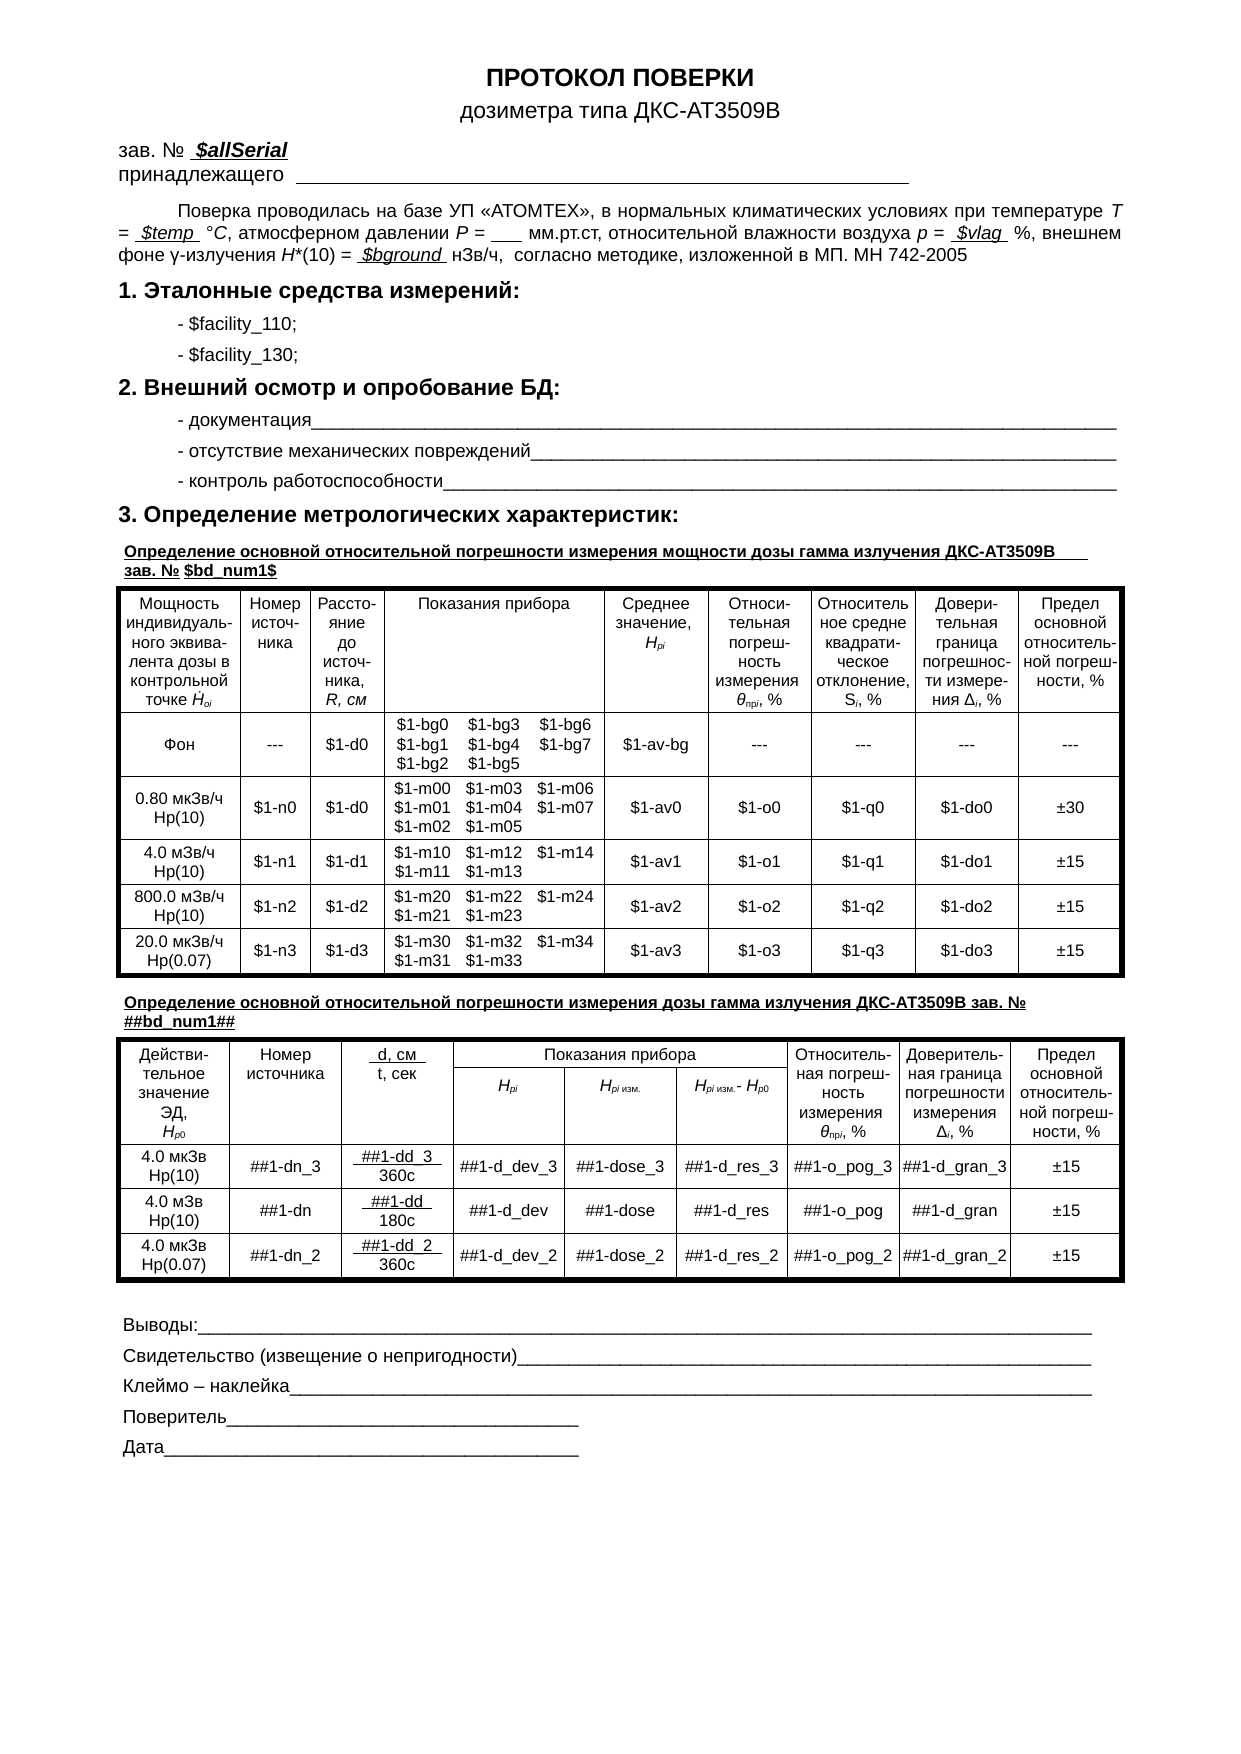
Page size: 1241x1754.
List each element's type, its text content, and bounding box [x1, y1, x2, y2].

table_cell Hpi изм. [565, 1068, 676, 1144]
table_cell 800.0 мЗв/ч Hp(10) [121, 885, 240, 928]
table_cell --- [1019, 713, 1119, 776]
text 2. Внешний осмотр и опробование БД: [118, 374, 1122, 400]
table_cell $1-q3 [812, 929, 915, 973]
table_cell $1-av3 [605, 929, 708, 973]
table_cell 4.0 мЗв/ч Hp(10) [121, 840, 240, 884]
table_cell Hpi [454, 1068, 564, 1144]
table_cell $1-m30 $1-m31 $1-m32 $1-m33 $1-m34 [385, 929, 604, 973]
table_cell Предел основной относитель-ной погреш-ности, % [1019, 591, 1119, 712]
table_cell $1-q1 [812, 840, 915, 884]
table_cell $1-av-bg [605, 713, 708, 776]
table_cell $1-m00 $1-m01 $1-m02 $1-m03 $1-m04 $1-m05 $1-m06 $1-m07 [385, 777, 604, 839]
table_cell ##1-d_dev_3 [454, 1145, 564, 1188]
table_header Определение основной относительной погрешности измерения дозы гамма излучения ДКС-АТ3509B зав. № ##bd_num1## [118, 978, 1122, 1037]
table_cell 4.0 мЗв Hp(10) [121, 1189, 229, 1233]
table_cell ##1-dose_3 [565, 1145, 676, 1188]
table_cell Довери-тельная граница погрешнос-ти измере-ния Δi, % [916, 591, 1018, 712]
table_cell ##1-dd 180c [342, 1189, 453, 1233]
table_cell Фон [121, 713, 240, 776]
text зав. № $allSerial . [118, 138, 1122, 162]
table_cell $1-av0 [605, 777, 708, 839]
table_cell $1-do3 [916, 929, 1018, 973]
table_cell ##1-d_dev_2 [454, 1234, 564, 1277]
table_cell $1-o3 [709, 929, 811, 973]
table_cell Рассто-яние до источ-ника, R, см [311, 591, 384, 712]
table_cell Номер источ-ника [241, 591, 310, 712]
table_cell ##1-d_gran_2 [900, 1234, 1010, 1277]
table_cell --- [812, 713, 915, 776]
table_cell ##1-dn_3 [230, 1145, 341, 1188]
table_cell $1-o0 [709, 777, 811, 839]
table_cell ±15 [1011, 1234, 1119, 1277]
table_cell ##1-dose_2 [565, 1234, 676, 1277]
table_cell $1-do2 [916, 885, 1018, 928]
table_cell Поверитель [118, 1401, 1122, 1431]
table_cell $1-o2 [709, 885, 811, 928]
table_cell --- [916, 713, 1018, 776]
table_cell $1-bg0 $1-bg1 $1-bg2 $1-bg3 $1-bg4 $1-bg5 $1-bg6 $1-bg7 [385, 713, 604, 776]
table_cell $1-q2 [812, 885, 915, 928]
table_cell Относи-тельная погреш-ность измерения θпрi, % [709, 591, 811, 712]
text принадлежащего . . [118, 162, 1122, 186]
text 3. Определение метрологических характеристик: [118, 501, 1122, 527]
table_cell Относительное средне квадрати-ческое отклонение, Si, % [812, 591, 915, 712]
table_header Определение основной относительной погрешности измерения мощности дозы гамма излучения ДКС-АТ3509B зав. № $bd_num1$ [118, 527, 1122, 586]
table_cell Показания прибора [454, 1042, 787, 1067]
table_cell $1-n2 [241, 885, 310, 928]
table_cell ##1-dn_2 [230, 1234, 341, 1277]
table_cell $1-m10 $1-m11 $1-m12 $1-m13 $1-m14 [385, 840, 604, 884]
table_cell ##1-o_pog_2 [788, 1234, 899, 1277]
table_cell Мощность индивидуаль-ного эквива-лента дозы в контрольной точке Ḣoi [121, 591, 240, 712]
table_cell ##1-dn [230, 1189, 341, 1233]
table_cell ##1-d_res [677, 1189, 787, 1233]
table_cell ±15 [1011, 1145, 1119, 1188]
table_cell ##1-d_res_2 [677, 1234, 787, 1277]
text Поверка проводилась на базе УП «АТОМТЕХ», в нормальных климатических условиях при температуре Т = $temp °С, атмосферном давлении Р = мм.рт.ст, относительной влажности воздуха р = $vlag %, внешнем фоне γ-излучения H*(10) = $bground нЗв/ч, согласно методике, изложенной в МП. МН 742-2005 [118, 200, 1122, 265]
table_cell $1-av1 [605, 840, 708, 884]
table_cell Hpi изм.- Hp0 [677, 1068, 787, 1144]
text 1. Эталонные средства измерений: [118, 277, 1122, 304]
table_cell Номер источника [230, 1042, 341, 1144]
table_cell ±15 [1019, 885, 1119, 928]
table_cell ##1-o_pog_3 [788, 1145, 899, 1188]
table_cell ±15 [1019, 840, 1119, 884]
table_cell ##1-dd_2 360c [342, 1234, 453, 1277]
table_cell $1-n3 [241, 929, 310, 973]
table_cell 4.0 мкЗв Hp(10) [121, 1145, 229, 1188]
table_cell 4.0 мкЗв Hp(0.07) [121, 1234, 229, 1277]
table_cell ##1-d_dev [454, 1189, 564, 1233]
table_cell $1-o1 [709, 840, 811, 884]
table_cell d, см t, сек [342, 1042, 453, 1144]
table_cell $1-d2 [311, 885, 384, 928]
table_cell --- [241, 713, 310, 776]
table_cell $1-d3 [311, 929, 384, 973]
table_cell 20.0 мкЗв/ч Hp(0.07) [121, 929, 240, 973]
table_cell $1-d0 [311, 713, 384, 776]
table_cell $1-m20 $1-m21 $1-m22 $1-m23 $1-m24 [385, 885, 604, 928]
text - $facility_110; [118, 313, 1122, 334]
text - отсутствие механических повреждений [118, 440, 1122, 461]
table_cell ±30 [1019, 777, 1119, 839]
table_header Выводы: [118, 1309, 1122, 1340]
table_cell ±15 [1011, 1189, 1119, 1233]
table_cell ##1-o_pog [788, 1189, 899, 1233]
table_cell $1-n0 [241, 777, 310, 839]
table_cell Дата [118, 1431, 1122, 1462]
table_cell Доверитель-ная граница погрешности измерения Δi, % [900, 1042, 1010, 1144]
table_cell $1-do0 [916, 777, 1018, 839]
table_cell ##1-dose [565, 1189, 676, 1233]
text - $facility_130; [118, 343, 1122, 365]
table_cell Предел основной относитель-ной погреш-ности, % [1011, 1042, 1119, 1144]
table_cell Свидетельство (извещение о непригодности) [118, 1340, 1122, 1370]
table_cell ##1-dd_3 360c [342, 1145, 453, 1188]
table_cell $1-d1 [311, 840, 384, 884]
text - контроль работоспособности [118, 470, 1122, 492]
table_cell ±15 [1019, 929, 1119, 973]
table_cell $1-d0 [311, 777, 384, 839]
table_cell $1-n1 [241, 840, 310, 884]
table_cell --- [709, 713, 811, 776]
table_cell ##1-d_gran_3 [900, 1145, 1010, 1188]
text ПРОТОКОЛ ПОВЕРКИ [118, 62, 1122, 91]
table_cell $1-av2 [605, 885, 708, 928]
table_cell Относитель-ная погреш-ность измерения θпрi, % [788, 1042, 899, 1144]
table_cell $1-do1 [916, 840, 1018, 884]
table_cell 0.80 мкЗв/ч Hp(10) [121, 777, 240, 839]
table_cell Среднее значение, Hpi [605, 591, 708, 712]
text дозиметра типа ДКС-АТ3509B [118, 97, 1122, 124]
table_cell $1-q0 [812, 777, 915, 839]
table_cell Клеймо – наклейка [118, 1370, 1122, 1401]
table_cell ##1-d_gran [900, 1189, 1010, 1233]
table_cell ##1-d_res_3 [677, 1145, 787, 1188]
table_cell Показания прибора [385, 591, 604, 712]
table_cell Действи-тельное значение ЭД, Hp0 [121, 1042, 229, 1144]
text - документация [118, 409, 1122, 431]
